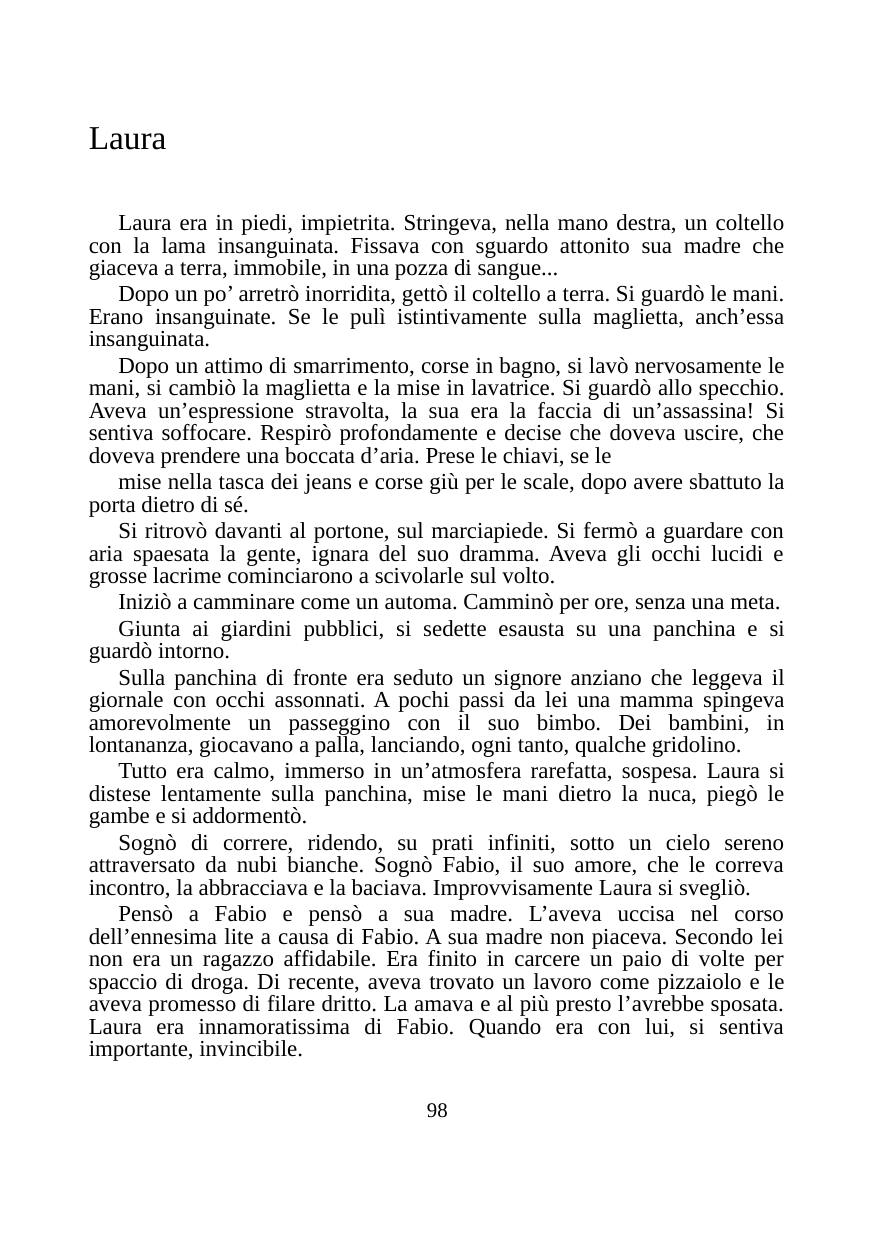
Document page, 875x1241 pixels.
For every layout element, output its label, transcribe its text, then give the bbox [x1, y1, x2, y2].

text Pensò a Fabio e pensò a sua madre. L’aveva uccisa nel corso dell’ennesima lite a causa di Fabio. A sua madre non piaceva. Secondo lei non era un ragazzo affidabile. Era finito in carcere un paio di volte per spaccio di droga. Di recente, aveva trovato un lavoro come pizzaiolo e le aveva promesso di filare dritto. La amava e al più presto l’avrebbe sposata. Laura era innamoratissima di Fabio. Quando era con lui, si sentiva importante, invincibile. [88, 900, 786, 1062]
text Laura era in piedi, impietrita. Stringeva, nella mano destra, un coltello con la lama insanguinata. Fissava con sguardo attonito sua madre che giaceva a terra, immobile, in una pozza di sangue... [88, 209, 786, 281]
text mise nella tasca dei jeans e corse giù per le scale, dopo avere sbattuto la porta dietro di sé. [88, 468, 786, 517]
text Giunta ai giardini pubblici, si sedette esausta su una panchina e si guardò intorno. [88, 615, 786, 664]
text Sulla panchina di fronte era seduto un signore anziano che leggeva il giornale con occhi assonnati. A pochi passi da lei una mamma spingeva amorevolmente un passeggino con il suo bimbo. Dei bambini, in lontananza, giocavano a palla, lanciando, ogni tanto, qualche gridolino. [88, 664, 786, 757]
subtitle Laura [88, 118, 786, 156]
text Si ritrovò davanti al portone, sul marciapiede. Si fermò a guardare con aria spaesata la gente, ignara del suo dramma. Aveva gli occhi lucidi e grosse lacrime cominciarono a scivolarle sul volto. [88, 517, 786, 588]
text Dopo un po’ arretrò inorridita, gettò il coltello a terra. Si guardò le mani. Erano insanguinate. Se le pulì istintivamente sulla maglietta, anch’essa insanguinata. [88, 281, 786, 352]
text Tutto era calmo, immerso in un’atmosfera rarefatta, sospesa. Laura si distese lentamente sulla panchina, mise le mani dietro la nuca, piegò le gambe e si addormentò. [88, 757, 786, 829]
text Iniziò a camminare come un automa. Camminò per ore, senza una meta. [88, 588, 786, 615]
text Sognò di correre, ridendo, su prati infiniti, sotto un cielo sereno attraversato da nubi bianche. Sognò Fabio, il suo amore, che le correva incontro, la abbracciava e la baciava. Improvvisamente Laura si svegliò. [88, 829, 786, 900]
text Dopo un attimo di smarrimento, corse in bagno, si lavò nervosamente le mani, si cambiò la maglietta e la mise in lavatrice. Si guardò allo specchio. Aveva un’espressione stravolta, la sua era la faccia di un’assassina! Si sentiva soffocare. Respirò profondamente e decise che doveva uscire, che doveva prendere una boccata d’aria. Prese le chiavi, se le [88, 352, 786, 468]
